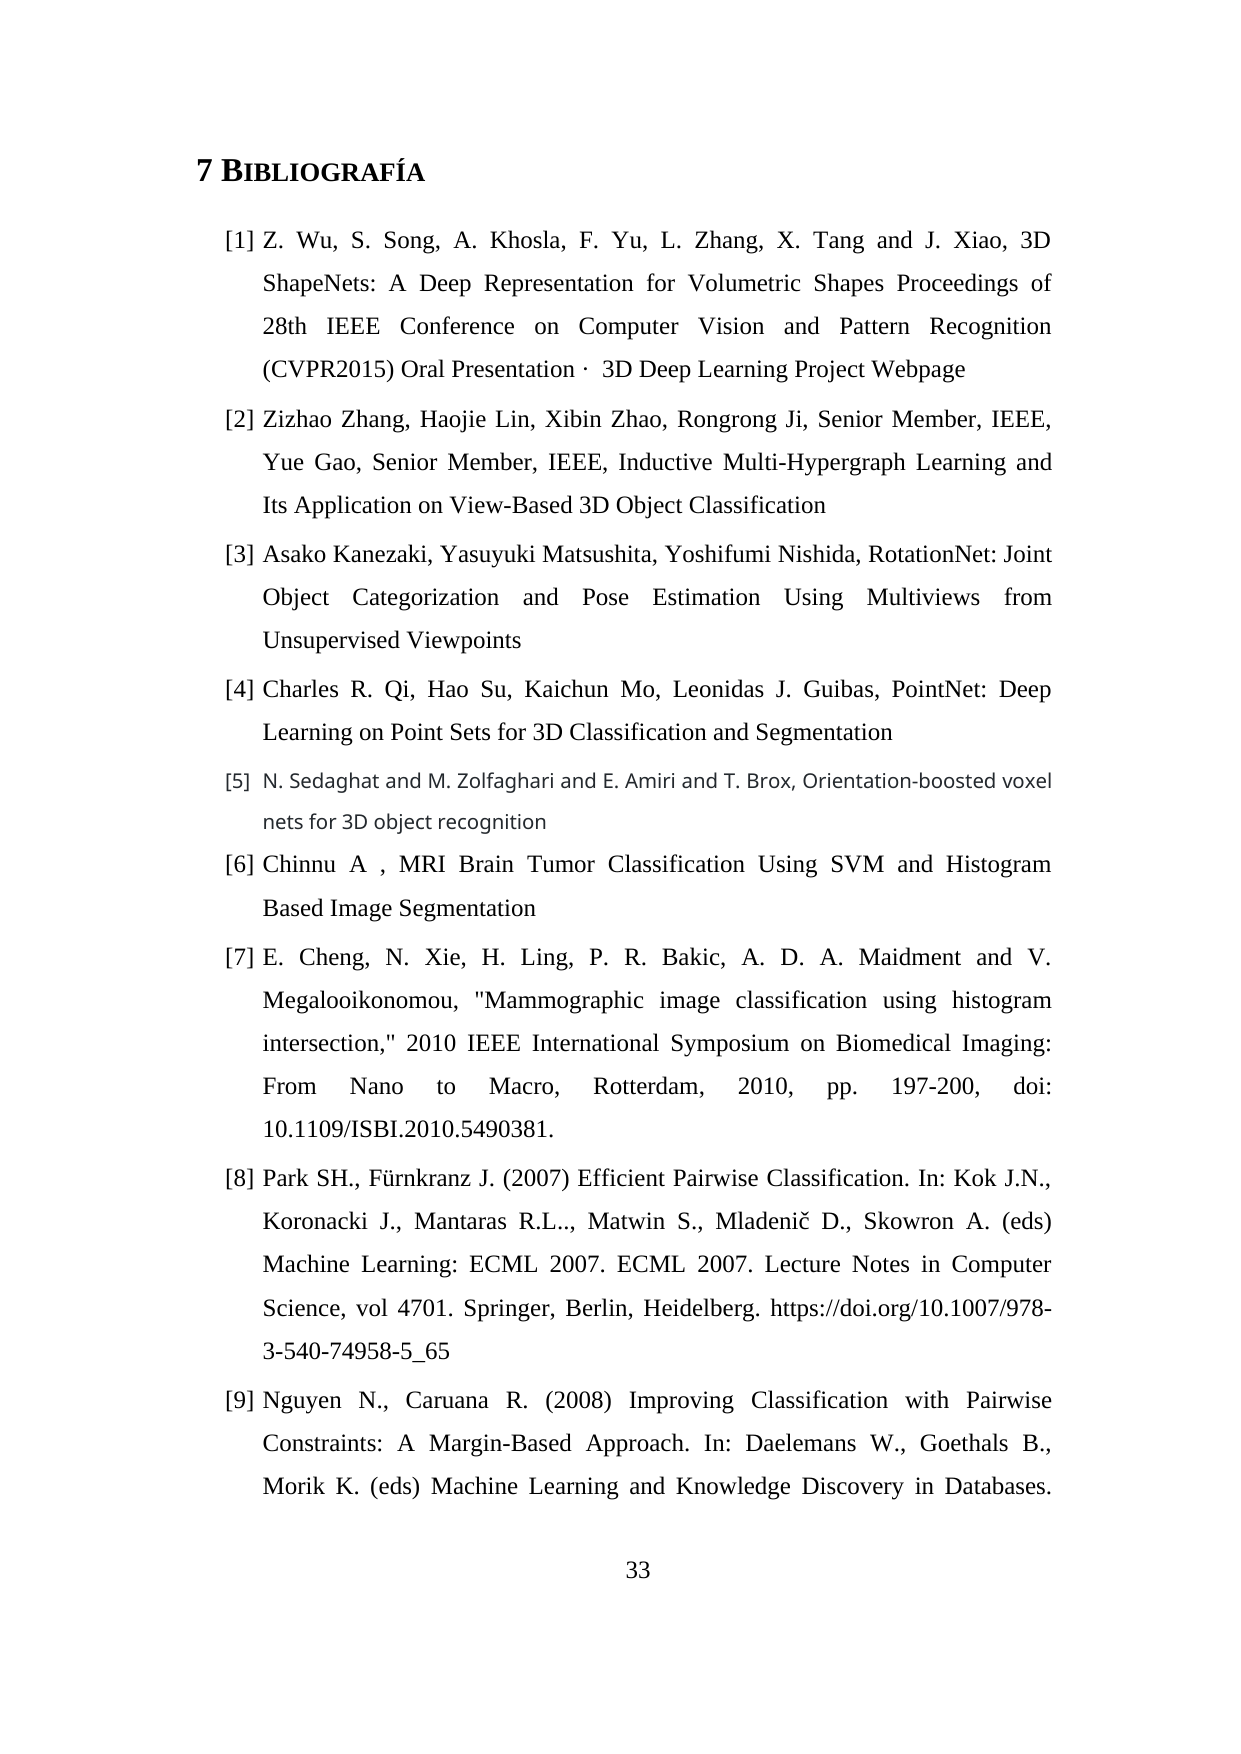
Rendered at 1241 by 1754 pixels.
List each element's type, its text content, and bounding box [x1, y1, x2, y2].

list Zizhao Zhang, Haojie Lin, Xibin Zhao, Rongrong Ji, Senior Member, IEEE, Yue Gao, Senior Member, IEEE, Inductive Multi-Hypergraph Learning and Its Application on View-Based 3D Object Classification [225, 404, 1053, 519]
list N. Sedaghat and M. Zolfaghari and E. Amiri and T. Brox, Orientation-boosted voxel nets for 3D object recognition [225, 766, 1053, 836]
list Chinnu A , MRI Brain Tumor Classification Using SVM and Histogram Based Image Segmentation [225, 849, 1053, 921]
list Park SH., Fürnkranz J. (2007) Efficient Pairwise Classification. In: Kok J.N., Koronacki J., Mantaras R.L.., Matwin S., Mladenič D., Skowron A. (eds) Machine Learning: ECML 2007. ECML 2007. Lecture Notes in Computer Science, vol 4701. Springer, Berlin, Heidelberg. https://doi.org/10.1007/978-3-540-74958-5_65 [225, 1163, 1053, 1364]
list Z. Wu, S. Song, A. Khosla, F. Yu, L. Zhang, X. Tang and J. Xiao, 3D ShapeNets: A Deep Representation for Volumetric Shapes Proceedings of 28th IEEE Conference on Computer Vision and Pattern Recognition (CVPR2015) Oral Presentation · 3D Deep Learning Project Webpage [225, 225, 1053, 383]
list Nguyen N., Caruana R. (2008) Improving Classification with Pairwise Constraints: A Margin-Based Approach. In: Daelemans W., Goethals B., Morik K. (eds) Machine Learning and Knowledge Discovery in Databases. [225, 1385, 1053, 1500]
list Asako Kanezaki, Yasuyuki Matsushita, Yoshifumi Nishida, RotationNet: Joint Object Categorization and Pose Estimation Using Multiviews from Unsupervised Viewpoints [225, 539, 1053, 654]
list Charles R. Qi, Hao Su, Kaichun Mo, Leonidas J. Guibas, PointNet: Deep Learning on Point Sets for 3D Classification and Segmentation [225, 674, 1053, 746]
subtitle Bibliografía [187, 150, 1053, 188]
list E. Cheng, N. Xie, H. Ling, P. R. Bakic, A. D. A. Maidment and V. Megalooikonomou, "Mammographic image classification using histogram intersection," 2010 IEEE International Symposium on Biomedical Imaging: From Nano to Macro, Rotterdam, 2010, pp. 197-200, doi: 10.1109/ISBI.2010.5490381. [225, 942, 1053, 1143]
